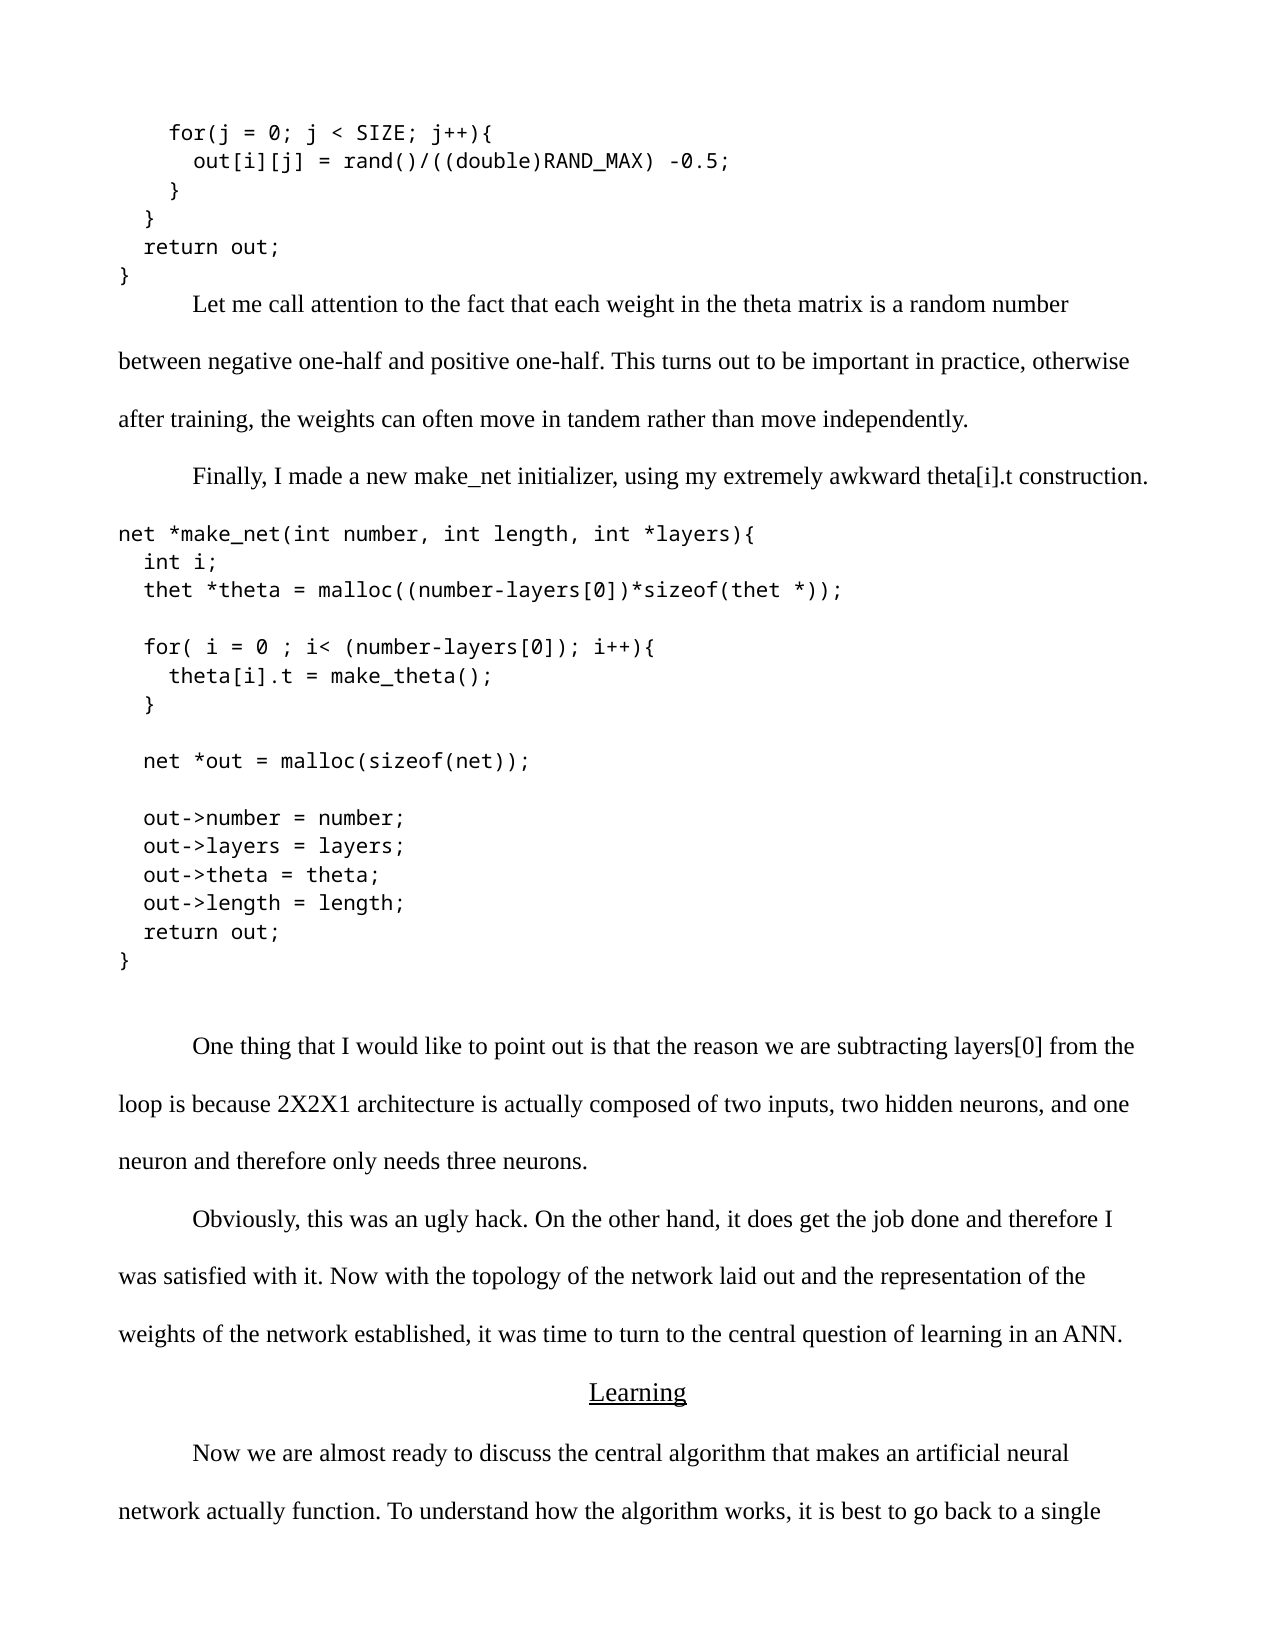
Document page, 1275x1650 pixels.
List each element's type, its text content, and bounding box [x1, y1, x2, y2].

text Let me call attention to the fact that each weight in the theta matrix is a random number between negative one-half and positive one-half. This turns out to be important in practice, otherwise after training, the weights can often move in tandem rather than move independently. [118, 289, 1157, 432]
text out->theta = theta; [118, 860, 1157, 888]
text Learning [118, 1376, 1157, 1407]
text One thing that I would like to point out is that the reason we are subtracting layers[0] from the loop is because 2X2X1 architecture is actually composed of two inputs, two hidden neurons, and one neuron and therefore only needs three neurons. [118, 1031, 1157, 1175]
text net *out = malloc(sizeof(net)); [118, 746, 1157, 775]
text net *make_net(int number, int length, int *layers){ [118, 519, 1157, 547]
text out->layers = layers; [118, 832, 1157, 860]
text out[i][j] = rand()/((double)RAND_MAX) -0.5; [118, 147, 1157, 175]
text Obviously, this was an ugly hack. On the other hand, it does get the job done and therefore I was satisfied with it. Now with the topology of the network laid out and the representation of the weights of the network established, it was time to turn to the central question of learning in an ANN. [118, 1204, 1157, 1347]
text thet *theta = malloc((number-layers[0])*sizeof(thet *)); [118, 576, 1157, 604]
text return out; [118, 917, 1157, 945]
text } [118, 175, 1157, 203]
text theta[i].t = make_theta(); [118, 661, 1157, 689]
text Finally, I made a new make_net initializer, using my extremely awkward theta[i].t construction. [118, 461, 1157, 490]
text out->length = length; [118, 888, 1157, 917]
text } [118, 260, 1157, 289]
text for(j = 0; j < SIZE; j++){ [118, 118, 1157, 147]
text } [118, 689, 1157, 718]
text int i; [118, 547, 1157, 576]
text out->number = number; [118, 803, 1157, 832]
text for( i = 0 ; i< (number-layers[0]); i++){ [118, 632, 1157, 661]
text Now we are almost ready to discuss the central algorithm that makes an artificial neural network actually function. To understand how the algorithm works, it is best to go back to a single [118, 1438, 1157, 1525]
text } [118, 945, 1157, 974]
text return out; [118, 232, 1157, 260]
text } [118, 203, 1157, 232]
